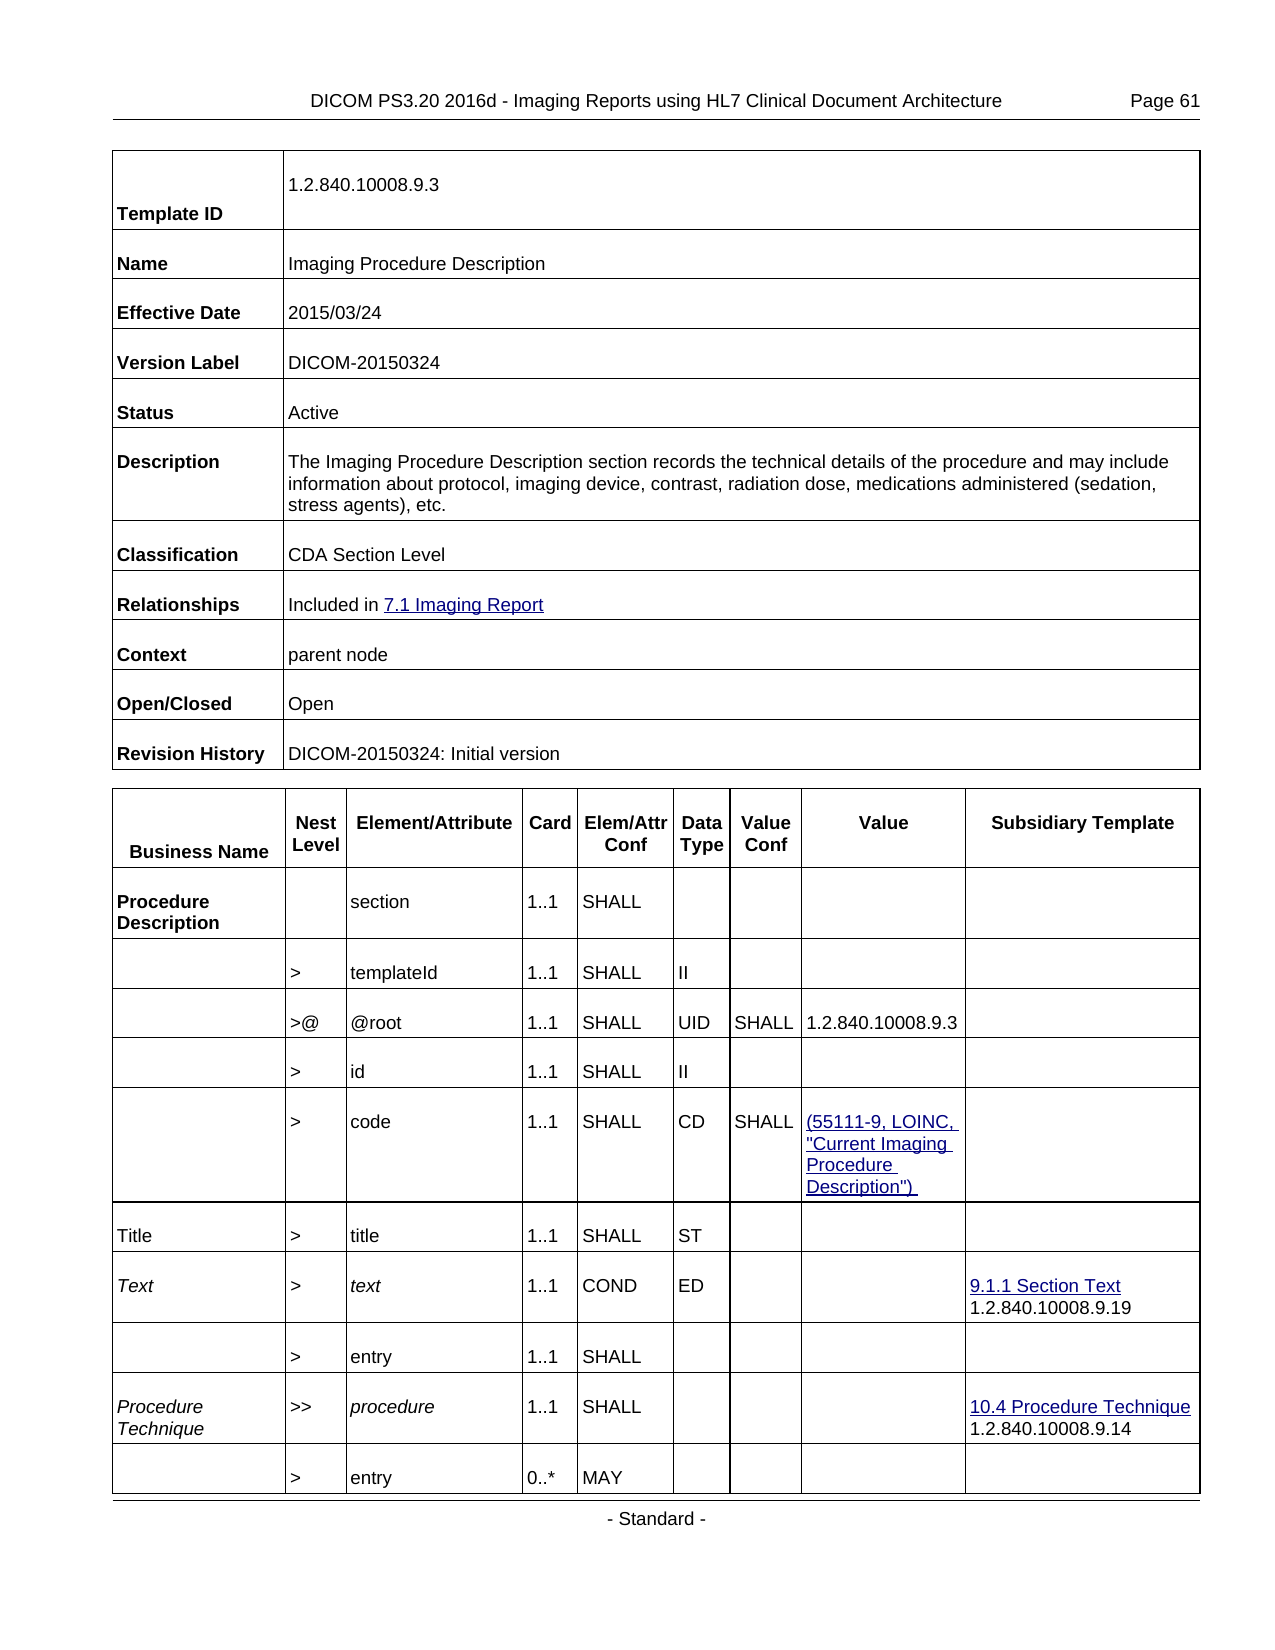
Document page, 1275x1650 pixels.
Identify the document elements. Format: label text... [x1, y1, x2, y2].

table_header Element/​Attribute [347, 789, 522, 867]
table_cell [674, 1323, 729, 1372]
table_cell 1..1 [523, 1323, 577, 1372]
table_cell Title [113, 1203, 285, 1251]
table_cell SHALL [731, 989, 801, 1037]
table_cell Text [113, 1252, 285, 1322]
table_cell [674, 1373, 729, 1443]
table_cell SHALL [578, 1038, 673, 1087]
table_cell SHALL [731, 1088, 801, 1201]
table_cell [802, 868, 965, 938]
table_cell 1..1 [523, 868, 577, 938]
table_cell > [286, 939, 346, 988]
table_header Value [802, 789, 965, 867]
table_cell [113, 1323, 285, 1372]
table_cell > [286, 1038, 346, 1087]
table_cell 2015/03/24 [284, 279, 1199, 328]
table_cell 1..1 [523, 1252, 577, 1322]
table_cell procedure [347, 1373, 522, 1443]
table_cell [731, 868, 801, 938]
table_cell [113, 1038, 285, 1087]
table_cell [802, 939, 965, 988]
table_cell code [347, 1088, 522, 1201]
table_cell > [286, 1323, 346, 1372]
table_cell [674, 1444, 729, 1493]
table_cell SHALL [578, 1088, 673, 1201]
table_cell 1..1 [523, 939, 577, 988]
table_cell Description [113, 428, 283, 520]
table_header Template ID [113, 151, 283, 228]
table_cell COND [578, 1252, 673, 1322]
table_cell [966, 939, 1199, 988]
table_header Business Name [113, 789, 285, 867]
table_cell 1..1 [523, 1203, 577, 1251]
table_cell > [286, 1252, 346, 1322]
table_cell [966, 989, 1199, 1037]
table_header Subsidiary Template [966, 789, 1199, 867]
table_cell id [347, 1038, 522, 1087]
table_cell CD [674, 1088, 729, 1201]
table_cell >> [286, 1373, 346, 1443]
table_cell template​Id [347, 939, 522, 988]
table_cell [966, 1323, 1199, 1372]
table_cell (55111-9, LOINC, "Current Imaging Procedure Description") [802, 1088, 965, 1201]
table_cell > [286, 1203, 346, 1251]
table_cell [802, 1323, 965, 1372]
table_cell [731, 1203, 801, 1251]
table_cell II [674, 939, 729, 988]
table_cell parent node [284, 620, 1199, 669]
table_cell [731, 1373, 801, 1443]
table_cell SHALL [578, 868, 673, 938]
table_cell UID [674, 989, 729, 1037]
table_header 1.2.840.10008.9.3 [284, 151, 1199, 228]
table_cell Status [113, 379, 283, 427]
table_cell Version Label [113, 329, 283, 377]
table_cell ED [674, 1252, 729, 1322]
table_cell Name [113, 230, 283, 278]
table_cell [802, 1203, 965, 1251]
table_cell [966, 1038, 1199, 1087]
table_cell [802, 1252, 965, 1322]
table_cell 1..1 [523, 989, 577, 1037]
table_header Data Type [674, 789, 729, 867]
table_cell Open/Closed [113, 670, 283, 719]
table_cell Procedure​Technique [113, 1373, 285, 1443]
table_cell [286, 868, 346, 938]
table_cell Relationships [113, 571, 283, 619]
table_cell [113, 1444, 285, 1493]
table_cell > [286, 1088, 346, 1201]
table_cell [731, 1323, 801, 1372]
table_cell [113, 989, 285, 1037]
table_cell 1..1 [523, 1038, 577, 1087]
table_cell Effective Date [113, 279, 283, 328]
table_cell Classification [113, 521, 283, 570]
table_cell text [347, 1252, 522, 1322]
table_cell > [286, 1444, 346, 1493]
table_cell section [347, 868, 522, 938]
table_cell SHALL [578, 1323, 673, 1372]
table_cell Revision History [113, 720, 283, 768]
table_cell Active [284, 379, 1199, 427]
table_header Card [523, 789, 577, 867]
table_cell Imaging Procedure Description [284, 230, 1199, 278]
table_cell Context [113, 620, 283, 669]
table_cell Open [284, 670, 1199, 719]
table_cell [113, 1088, 285, 1201]
table_cell [731, 1444, 801, 1493]
table_cell 1..1 [523, 1373, 577, 1443]
table_cell SHALL [578, 939, 673, 988]
table_cell 0..* [523, 1444, 577, 1493]
table_cell [731, 1038, 801, 1087]
table_cell entry [347, 1444, 522, 1493]
table_cell [966, 1088, 1199, 1201]
table_cell [802, 1444, 965, 1493]
table_cell @root [347, 989, 522, 1037]
table_cell [113, 939, 285, 988]
table_cell II [674, 1038, 729, 1087]
table_cell entry [347, 1323, 522, 1372]
table_cell >@ [286, 989, 346, 1037]
table_cell The Imaging Procedure Description section records the technical details of the procedure and may include information about protocol, imaging device, contrast, radiation dose, medications administered (sedation, stress agents), etc. [284, 428, 1199, 520]
table_cell [674, 868, 729, 938]
table_cell 10.4 Procedure Technique 1.2.840.10008.9.14 [966, 1373, 1199, 1443]
table_cell [731, 1252, 801, 1322]
table_cell SHALL [578, 1373, 673, 1443]
table_cell [966, 1203, 1199, 1251]
table_header Elem/Attr Conf [578, 789, 673, 867]
table_cell [966, 1444, 1199, 1493]
table_cell SHALL [578, 989, 673, 1037]
table_cell 1..1 [523, 1088, 577, 1201]
table_cell title [347, 1203, 522, 1251]
table_cell DICOM-20150324 [284, 329, 1199, 377]
table_cell [802, 1373, 965, 1443]
table_cell DICOM-20150324: Initial version [284, 720, 1199, 768]
table_cell Included in 7.1 Imaging Report [284, 571, 1199, 619]
table_cell [802, 1038, 965, 1087]
table_cell 9.1.1 Section Text 1.2.840.10008.9.19 [966, 1252, 1199, 1322]
table_cell MAY [578, 1444, 673, 1493]
table_cell ST [674, 1203, 729, 1251]
table_cell [731, 939, 801, 988]
table_cell 1.2.840.10008.9.3 [802, 989, 965, 1037]
table_cell [966, 868, 1199, 938]
table_header Value Conf [731, 789, 801, 867]
table_cell SHALL [578, 1203, 673, 1251]
table_header Nest Level [286, 789, 346, 867]
table_cell CDA Section Level [284, 521, 1199, 570]
table_cell Procedure​Description [113, 868, 285, 938]
